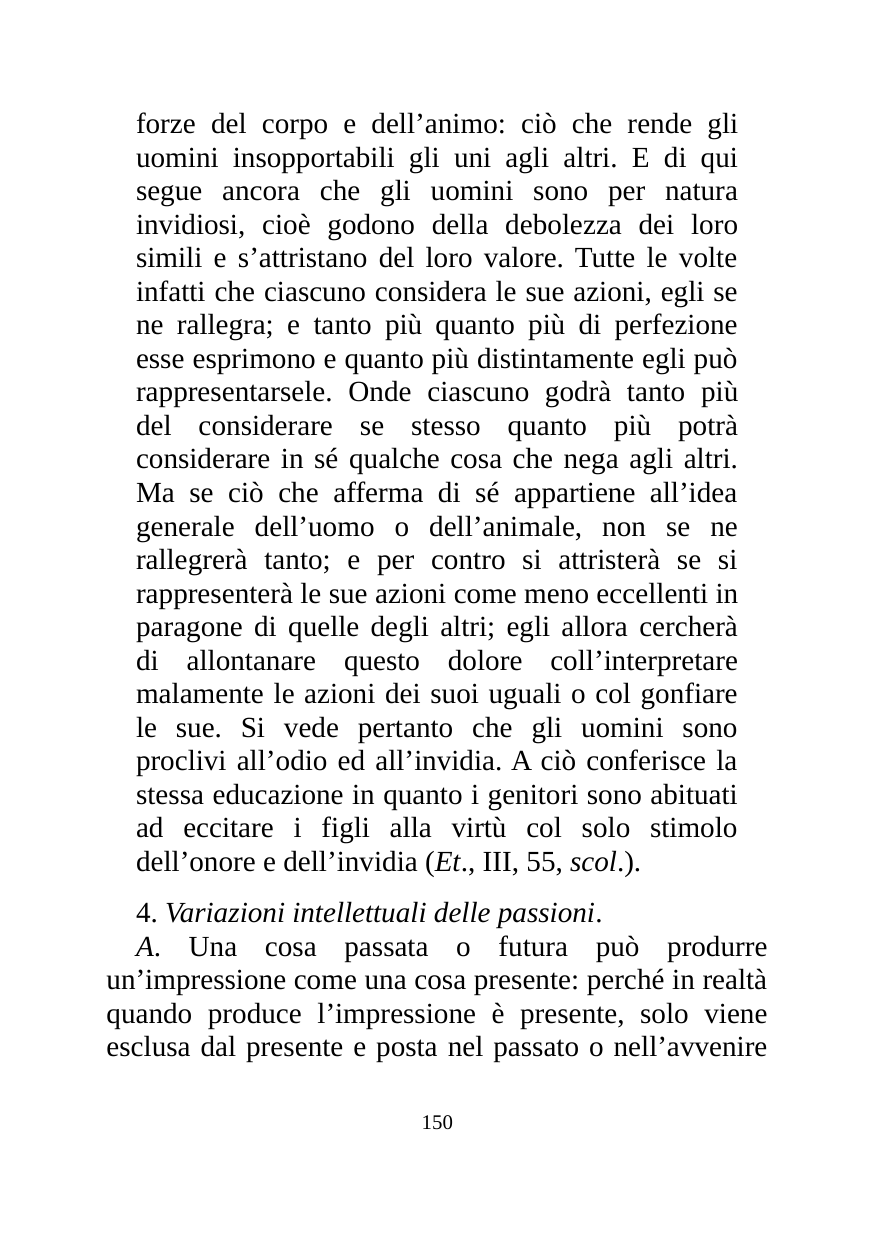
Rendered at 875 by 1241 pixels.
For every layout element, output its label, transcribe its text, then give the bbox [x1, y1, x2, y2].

text A. Una cosa passata o futura può produrre un’impressione come una cosa presente: perché in realtà quando produce l’impressione è presente, solo viene esclusa dal presente e posta nel passato o nell’avvenire [106, 929, 768, 1063]
text 4. Variazioni intellettuali delle passioni. [106, 895, 768, 929]
text forze del corpo e dell’animo: ciò che rende gli uomini insopportabili gli uni agli altri. E di qui segue ancora che gli uomini sono per natura invidiosi, cioè godono della debolezza dei loro simili e s’attristano del loro valore. Tutte le volte infatti che ciascuno considera le sue azioni, egli se ne rallegra; e tanto più quanto più di perfezione esse esprimono e quanto più distintamente egli può rappresentarsele. Onde ciascuno godrà tanto più del considerare se stesso quanto più potrà considerare in sé qualche cosa che nega agli altri. Ma se ciò che afferma di sé appartiene all’idea generale dell’uomo o dell’animale, non se ne rallegrerà tanto; e per contro si attristerà se si rappresenterà le sue azioni come meno eccellenti in paragone di quelle degli altri; egli allora cercherà di allontanare questo dolore coll’interpretare malamente le azioni dei suoi uguali o col gonfiare le sue. Si vede pertanto che gli uomini sono proclivi all’odio ed all’invidia. A ciò conferisce la stessa educazione in quanto i genitori sono abituati ad eccitare i figli alla virtù col solo stimolo dell’onore e dell’invidia (Et., III, 55, scol.). [136, 106, 738, 878]
